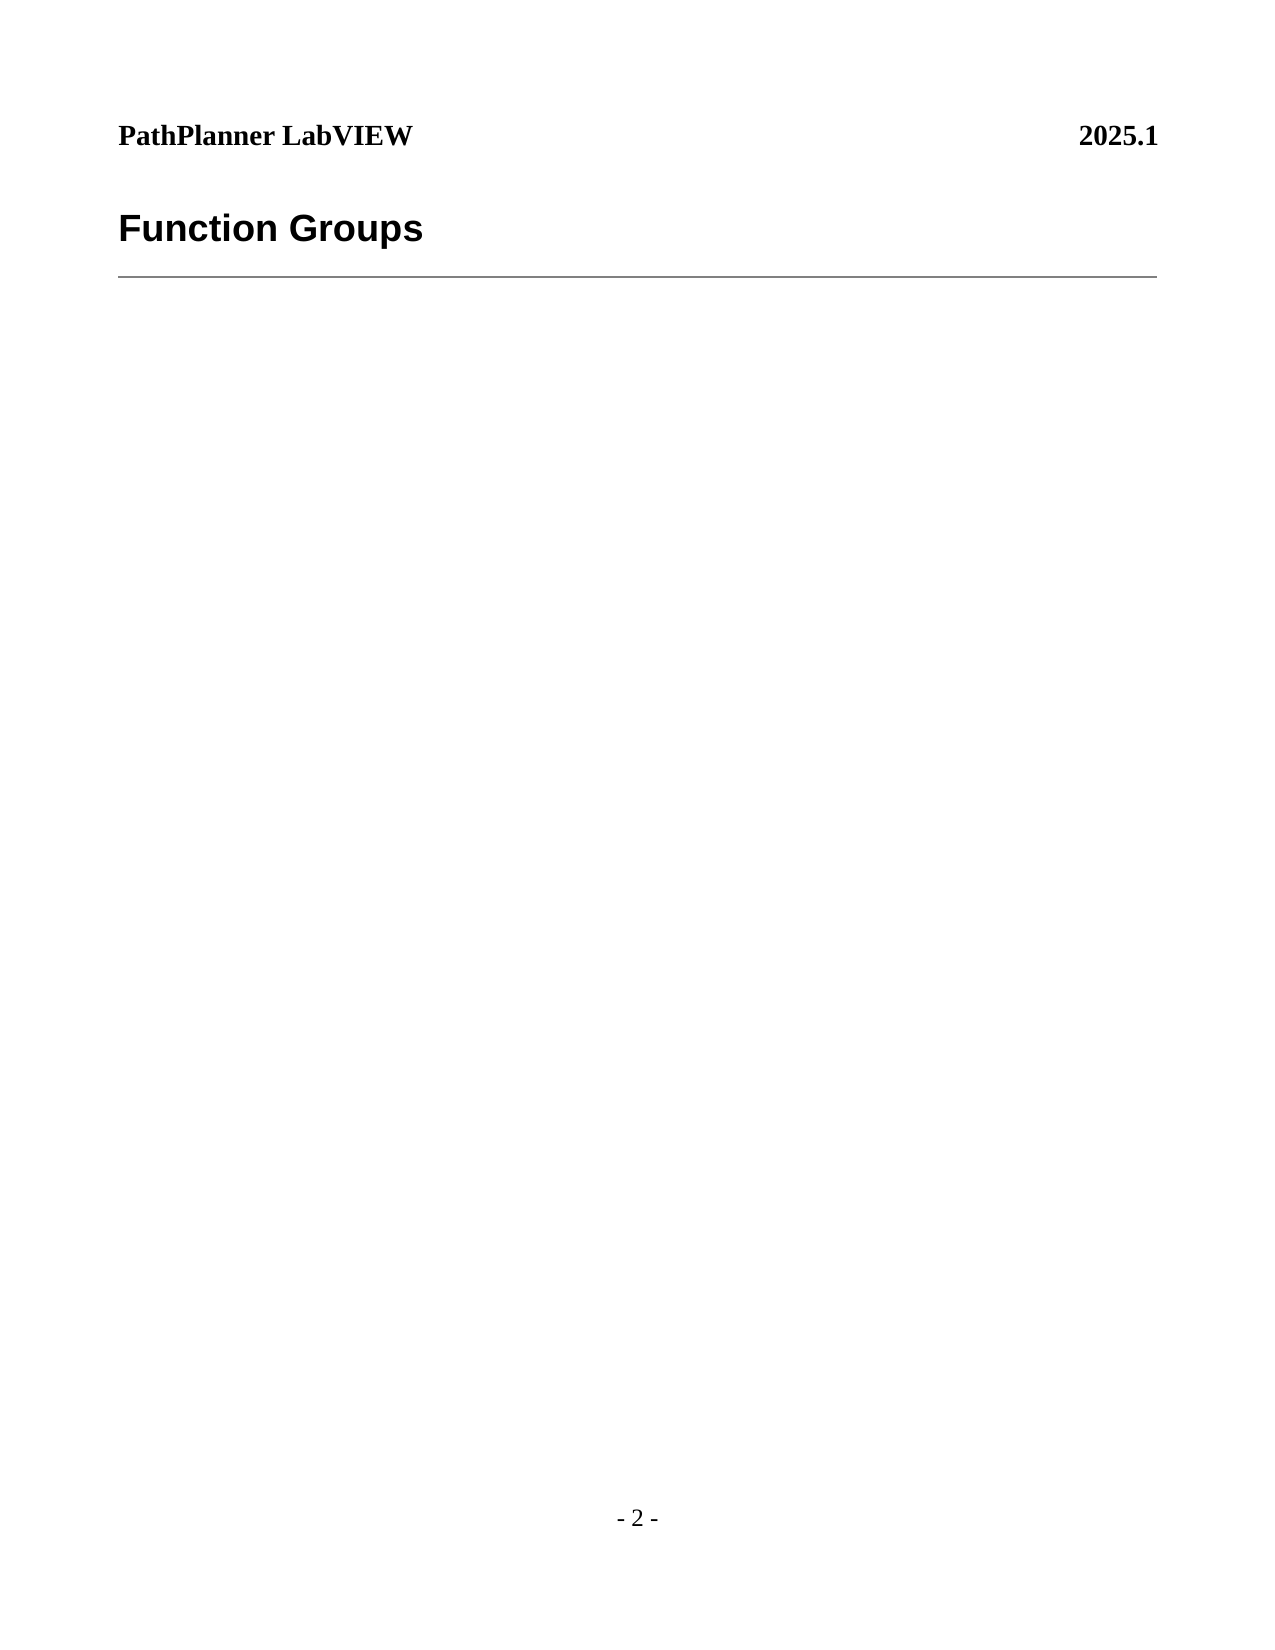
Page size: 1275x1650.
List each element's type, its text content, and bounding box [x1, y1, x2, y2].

subtitle Function Groups [118, 206, 1157, 250]
